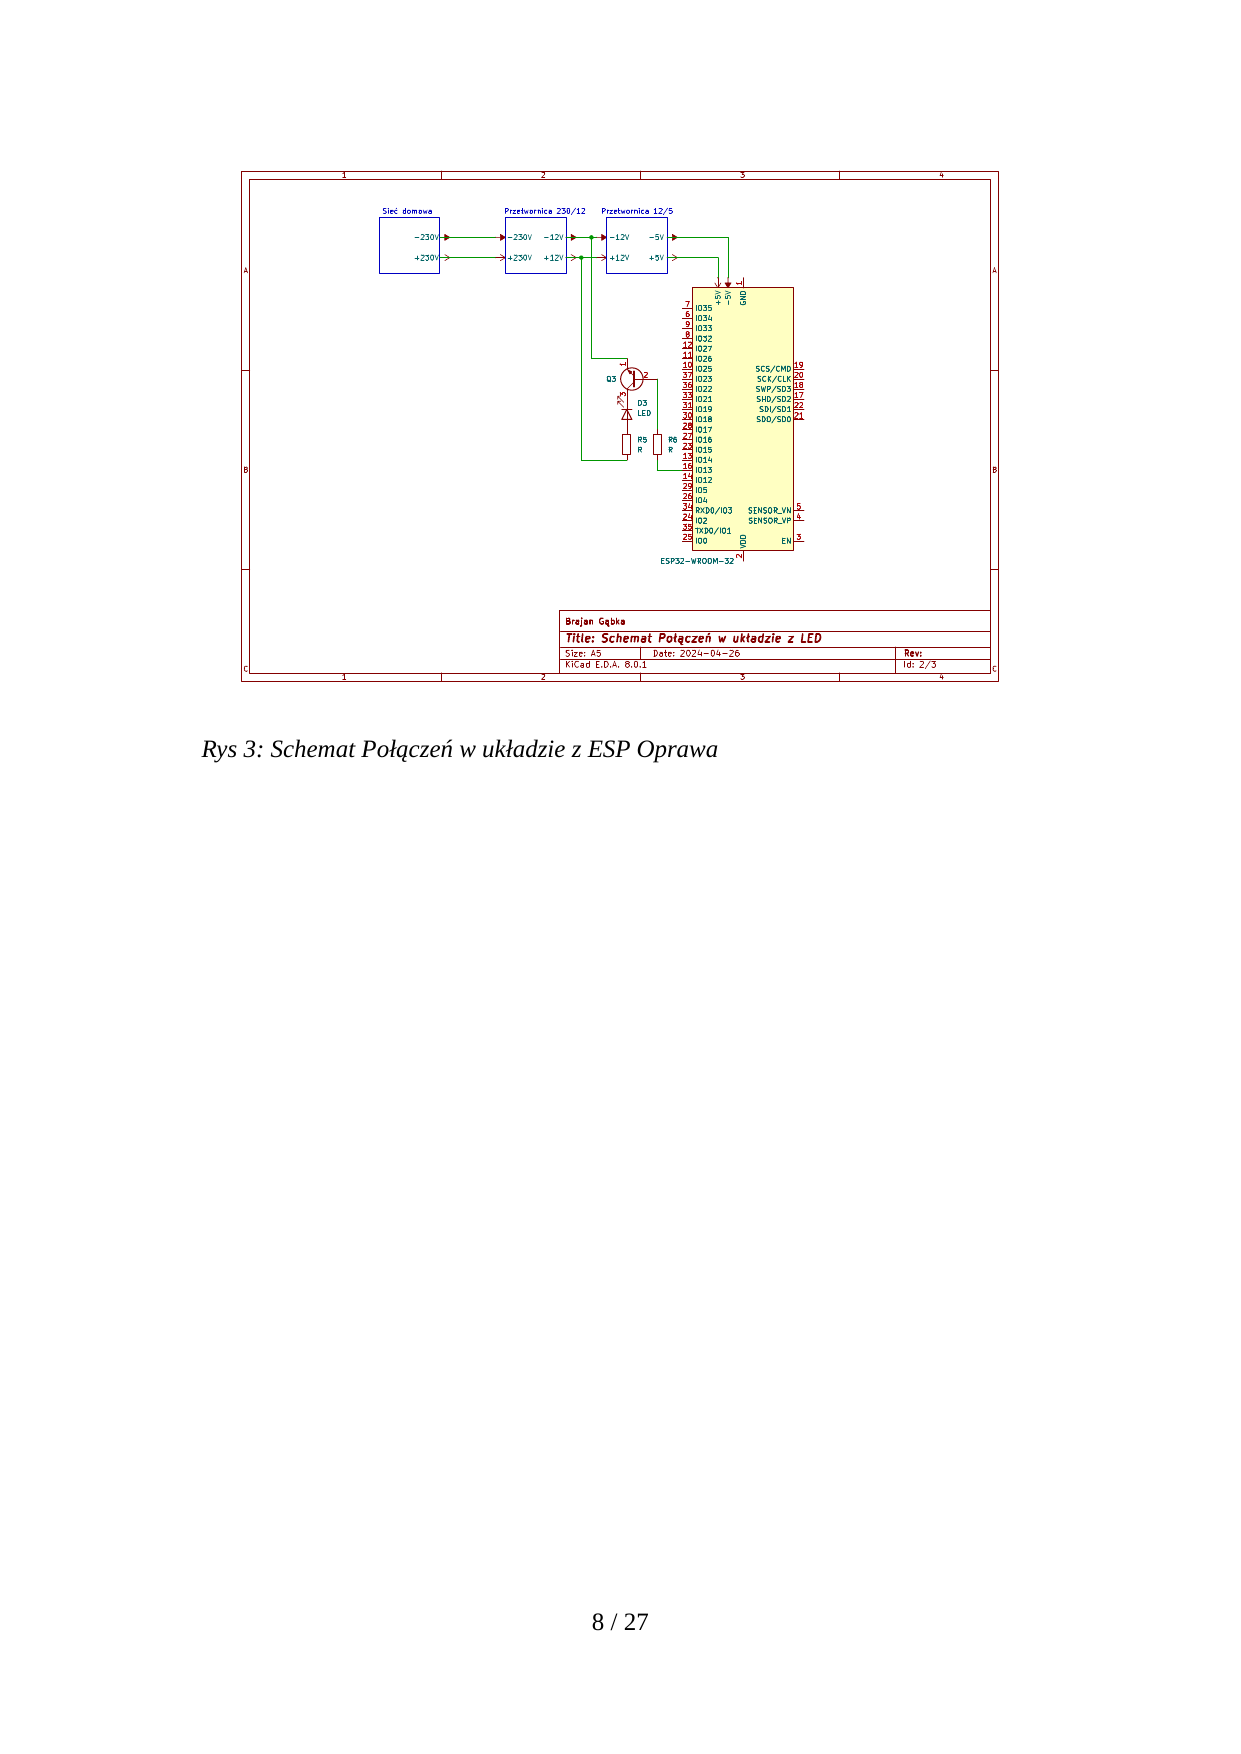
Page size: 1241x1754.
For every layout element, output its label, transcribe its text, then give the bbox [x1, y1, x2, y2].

text Rys 3: Schemat Połączeń w układzie z ESP Oprawa [201, 131, 1039, 762]
